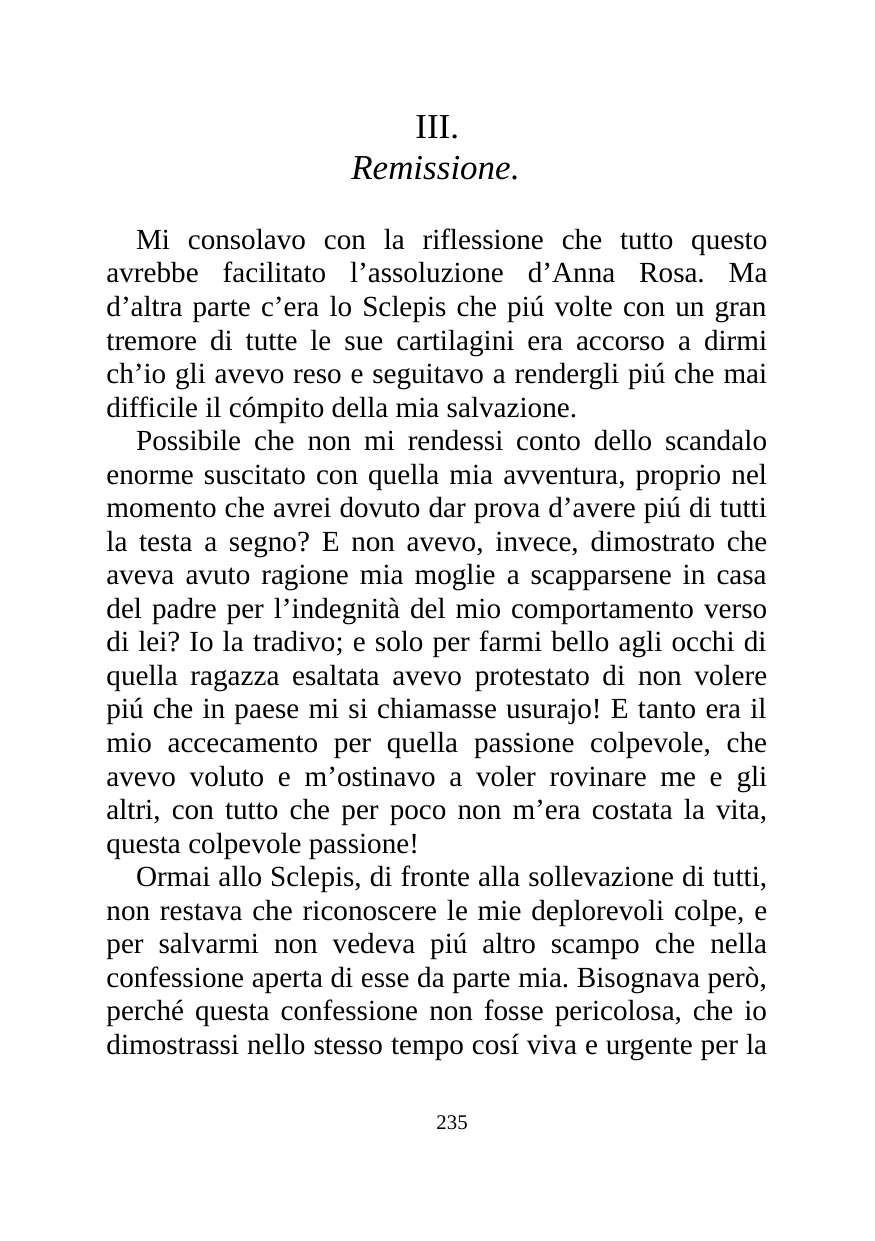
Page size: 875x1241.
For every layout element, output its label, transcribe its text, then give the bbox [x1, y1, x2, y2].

text Ormai allo Sclepis, di fronte alla sollevazione di tutti, non restava che riconoscere le mie deplorevoli colpe, e per salvarmi non vedeva piú altro scampo che nella confessione aperta di esse da parte mia. Bisognava però, perché questa confessione non fosse pericolosa, che io dimostrassi nello stesso tempo cosí viva e urgente per la [106, 859, 768, 1061]
subtitle III. Remissione. [106, 106, 768, 187]
text Possibile che non mi rendessi conto dello scandalo enorme suscitato con quella mia avventura, proprio nel momento che avrei dovuto dar prova d’avere piú di tutti la testa a segno? E non avevo, invece, dimostrato che aveva avuto ragione mia moglie a scapparsene in casa del padre per l’indegnità del mio comportamento verso di lei? Io la tradivo; e solo per farmi bello agli occhi di quella ragazza esaltata avevo protestato di non volere piú che in paese mi si chiamasse usurajo! E tanto era il mio accecamento per quella passione colpevole, che avevo voluto e m’ostinavo a voler rovinare me e gli altri, con tutto che per poco non m’era costata la vita, questa colpevole passione! [106, 423, 768, 859]
text Mi consolavo con la riflessione che tutto questo avrebbe facilitato l’assoluzione d’Anna Rosa. Ma d’altra parte c’era lo Sclepis che piú volte con un gran tremore di tutte le sue cartilagini era accorso a dirmi ch’io gli avevo reso e seguitavo a rendergli piú che mai difficile il cómpito della mia salvazione. [106, 222, 768, 423]
